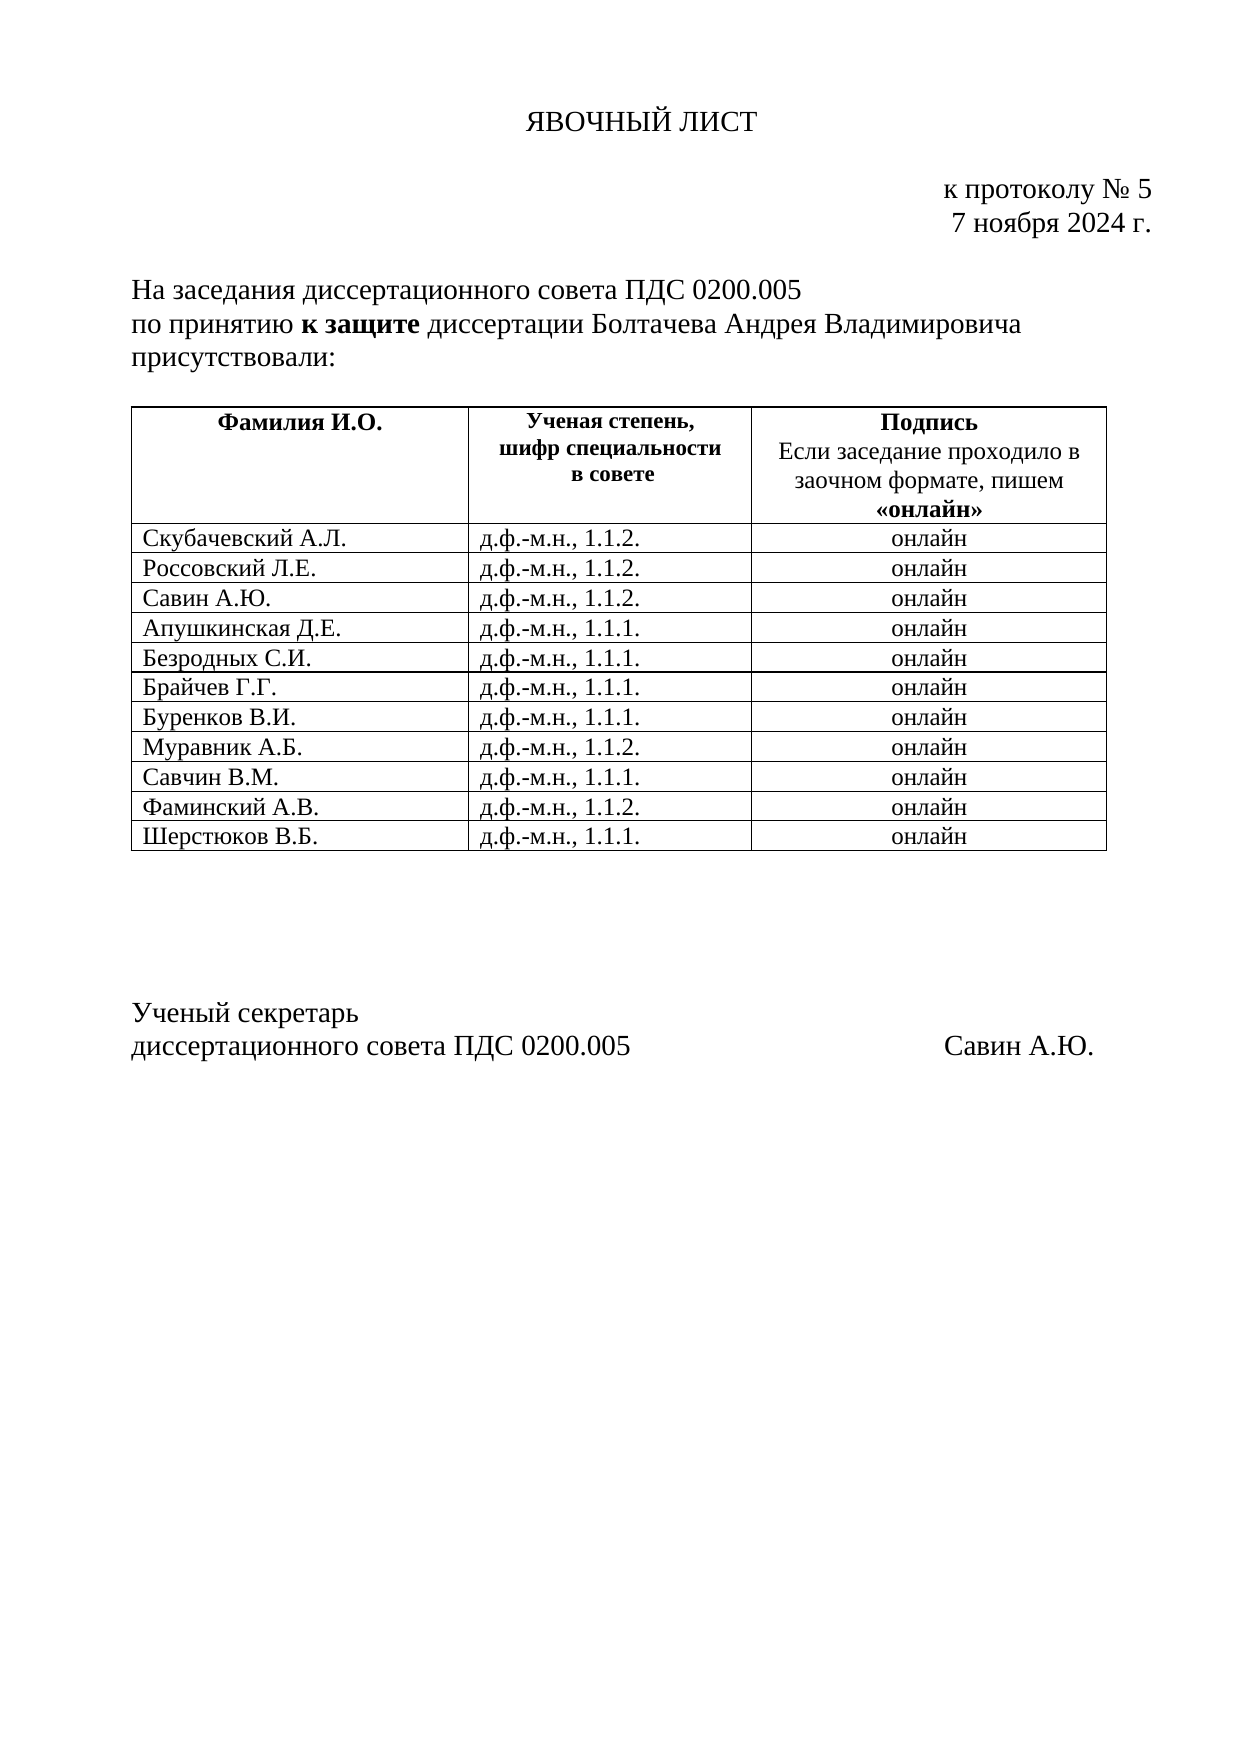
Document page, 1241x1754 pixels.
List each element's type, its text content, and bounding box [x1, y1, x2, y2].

table_cell онлайн [752, 643, 1106, 671]
table_cell д.ф.-м.н., 1.1.1. [469, 702, 751, 731]
table_cell онлайн [752, 524, 1106, 552]
table_cell Буренков В.И. [132, 702, 468, 731]
table_cell онлайн [752, 613, 1106, 642]
table_cell Шерстюков В.Б. [132, 821, 468, 850]
table_cell онлайн [752, 792, 1106, 820]
table_cell онлайн [752, 732, 1106, 761]
text Ученый секретарь [131, 995, 1152, 1028]
table_header Подпись Если заседание проходило в заочном формате, пишем «онлайн» [752, 408, 1106, 522]
text диссертационного совета ПДС 0200.005 Савин А.Ю. [131, 1028, 1152, 1062]
table_cell д.ф.-м.н., 1.1.1. [469, 673, 751, 701]
table_cell д.ф.-м.н., 1.1.2. [469, 583, 751, 612]
table_cell онлайн [752, 673, 1106, 701]
table_cell онлайн [752, 821, 1106, 850]
table_cell онлайн [752, 583, 1106, 612]
table_cell д.ф.-м.н., 1.1.2. [469, 524, 751, 552]
table_cell Брайчев Г.Г. [132, 673, 468, 701]
table_header Фамилия И.О. [132, 408, 468, 522]
table_cell д.ф.-м.н., 1.1.1. [469, 613, 751, 642]
table_cell д.ф.-м.н., 1.1.2. [469, 553, 751, 582]
text ЯВОЧНЫЙ ЛИСТ [131, 104, 1152, 138]
text 7 ноября 2024 г. [500, 205, 1152, 239]
table_cell онлайн [752, 702, 1106, 731]
text к протоколу № 5 [131, 172, 1152, 205]
table_cell д.ф.-м.н., 1.1.2. [469, 792, 751, 820]
table_cell Скубачевский А.Л. [132, 524, 468, 552]
text На заседания диссертационного совета ПДС 0200.005 [131, 272, 1152, 306]
table_cell Безродных С.И. [132, 643, 468, 671]
text по принятию к защите диссертации Болтачева Андрея Владимировича присутствовали: [131, 306, 1152, 373]
table_cell д.ф.-м.н., 1.1.1. [469, 821, 751, 850]
table_cell Савчин В.М. [132, 762, 468, 791]
table_cell Савин А.Ю. [132, 583, 468, 612]
table_cell д.ф.-м.н., 1.1.1. [469, 643, 751, 671]
table_cell Россовский Л.Е. [132, 553, 468, 582]
table_cell Апушкинская Д.Е. [132, 613, 468, 642]
table_cell д.ф.-м.н., 1.1.1. [469, 762, 751, 791]
table_cell онлайн [752, 553, 1106, 582]
table_cell Фаминский А.В. [132, 792, 468, 820]
table_header Ученая степень, шифр специальности в совете [469, 408, 751, 522]
table_cell онлайн [752, 762, 1106, 791]
table_cell Муравник А.Б. [132, 732, 468, 761]
table_cell д.ф.-м.н., 1.1.2. [469, 732, 751, 761]
